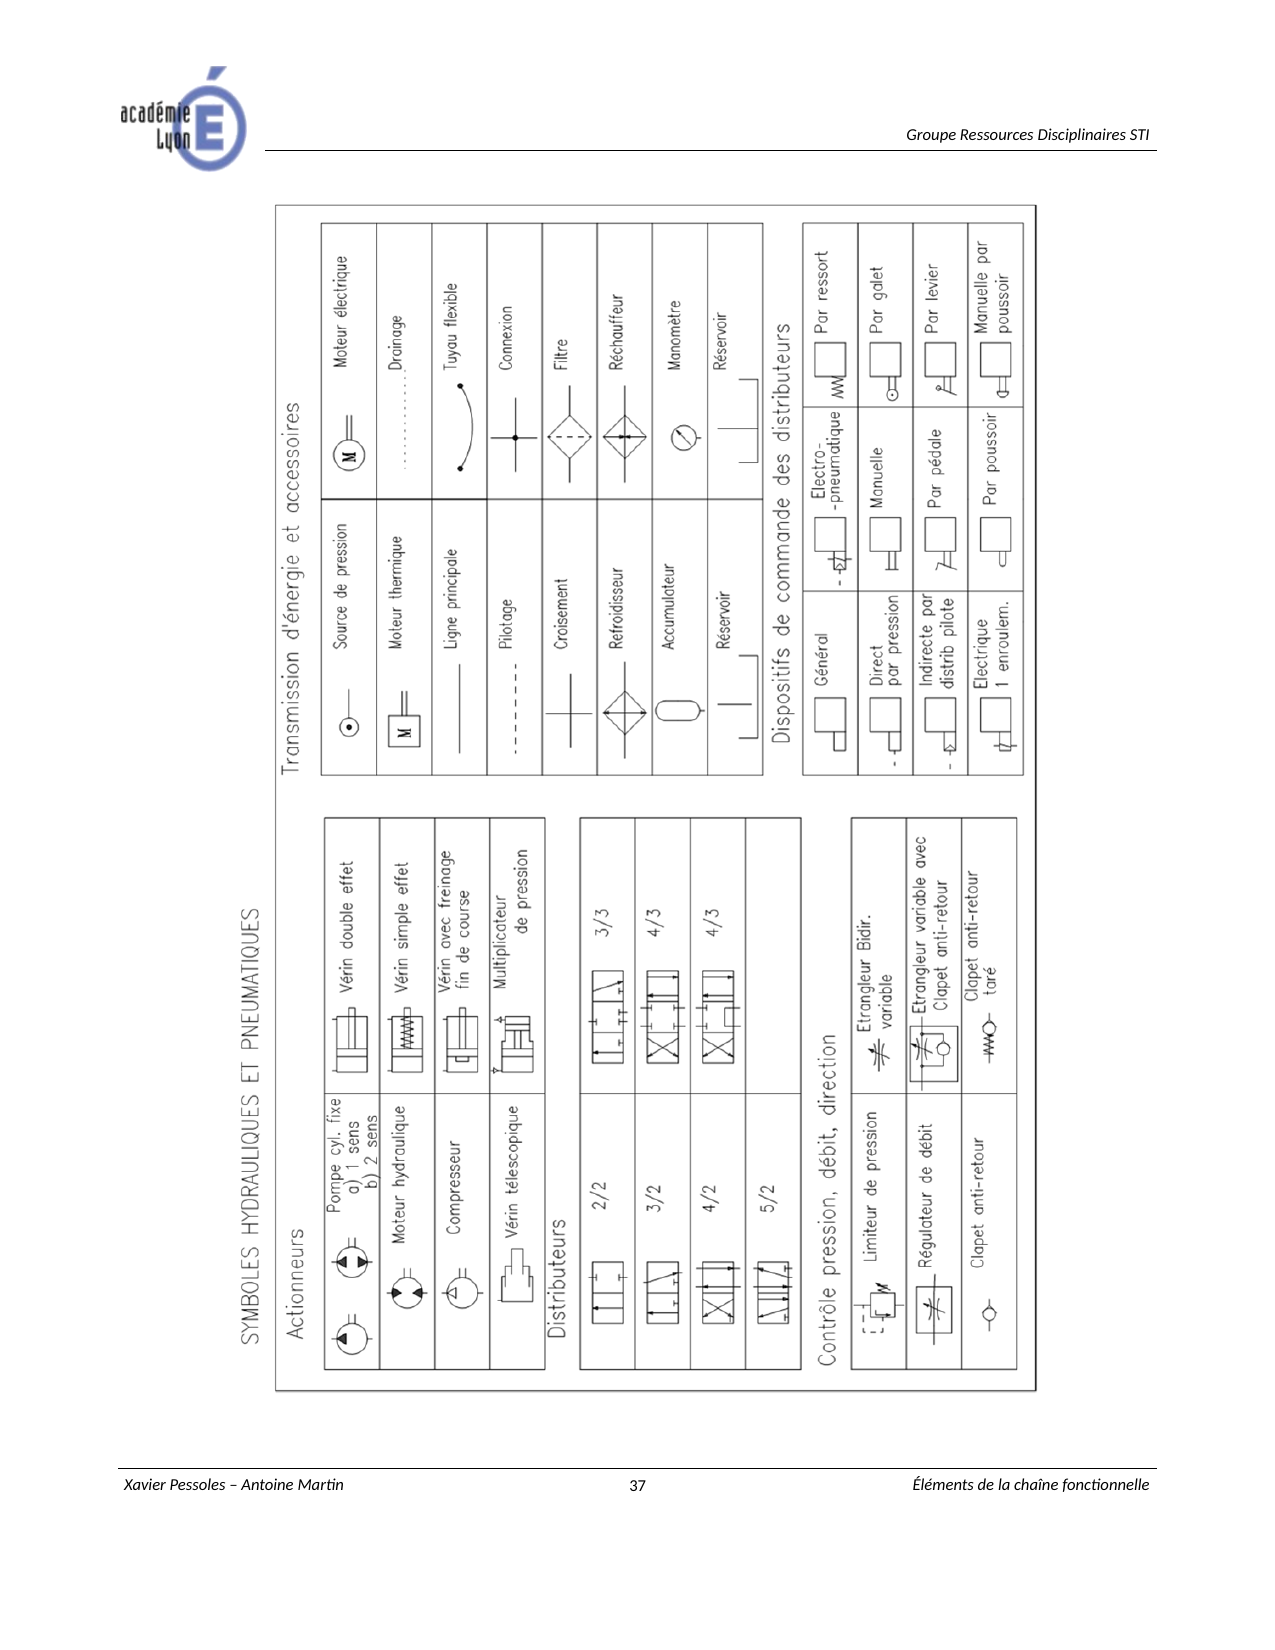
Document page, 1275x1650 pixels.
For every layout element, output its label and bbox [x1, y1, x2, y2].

picture [236, 200, 1039, 1395]
picture [121, 66, 247, 173]
